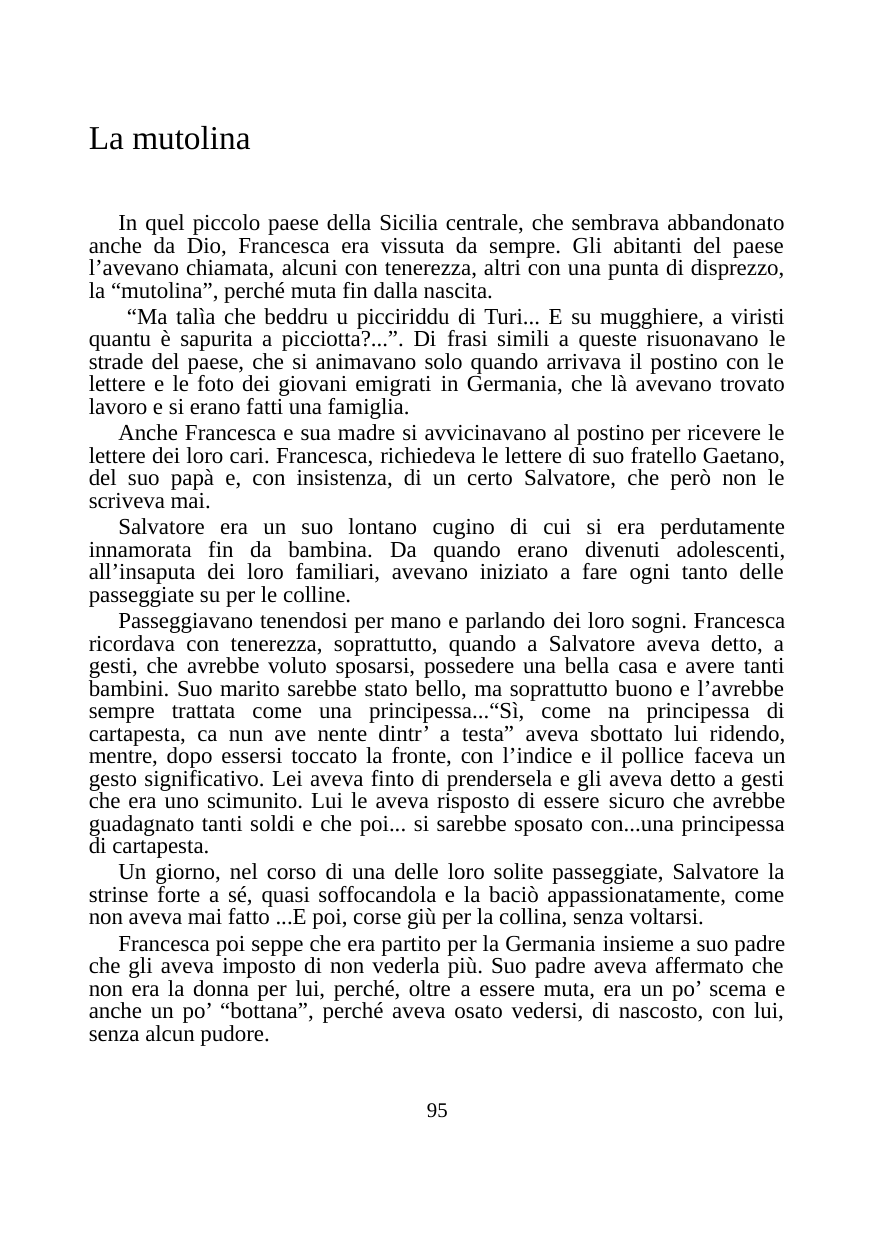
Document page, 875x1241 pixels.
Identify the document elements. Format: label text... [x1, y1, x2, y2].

subtitle La mutolina [88, 118, 786, 156]
text In quel piccolo paese della Sicilia centrale, che sembrava abbandonato anche da Dio, Francesca era vissuta da sempre. Gli abitanti del paese l’avevano chiamata, alcuni con tenerezza, altri con una punta di disprezzo, la “mutolina”, perché muta fin dalla nascita. [88, 209, 786, 303]
text Francesca poi seppe che era partito per la Germania insieme a suo padre che gli aveva imposto di non vederla più. Suo padre aveva affermato che non era la donna per lui, perché, oltre a essere muta, era un po’ scema e anche un po’ “bottana”, perché aveva osato vedersi, di nascosto, con lui, senza alcun pudore. [88, 930, 786, 1046]
text Anche Francesca e sua madre si avvicinavano al postino per ricevere le lettere dei loro cari. Francesca, richiedeva le lettere di suo fratello Gaetano, del suo papà e, con insistenza, di un certo Salvatore, che però non le scriveva mai. [88, 419, 786, 513]
text Un giorno, nel corso di una delle loro solite passeggiate, Salvatore la strinse forte a sé, quasi soffocandola e la baciò appassionatamente, come non aveva mai fatto ...E poi, corse giù per la collina, senza voltarsi. [88, 858, 786, 930]
text Salvatore era un suo lontano cugino di cui si era perdutamente innamorata fin da bambina. Da quando erano divenuti adolescenti, all’insaputa dei loro familiari, avevano iniziato a fare ogni tanto delle passeggiate su per le colline. [88, 513, 786, 607]
text “Ma talìa che beddru u picciriddu di Turi... E su mugghiere, a viristi quantu è sapurita a picciotta?...”. Di frasi simili a queste risuonavano le strade del paese, che si animavano solo quando arrivava il postino con le lettere e le foto dei giovani emigrati in Germania, che là avevano trovato lavoro e si erano fatti una famiglia. [88, 303, 786, 419]
text Passeggiavano tenendosi per mano e parlando dei loro sogni. Francesca ricordava con tenerezza, soprattutto, quando a Salvatore aveva detto, a gesti, che avrebbe voluto sposarsi, possedere una bella casa e avere tanti bambini. Suo marito sarebbe stato bello, ma soprattutto buono e l’avrebbe sempre trattata come una principessa...“Sì, come na principessa di cartapesta, ca nun ave nente dintr’ a testa” aveva sbottato lui ridendo, mentre, dopo essersi toccato la fronte, con l’indice e il pollice faceva un gesto significativo. Lei aveva finto di prendersela e gli aveva detto a gesti che era uno scimunito. Lui le aveva risposto di essere sicuro che avrebbe guadagnato tanti soldi e che poi... si sarebbe sposato con...una principessa di cartapesta. [88, 607, 786, 858]
